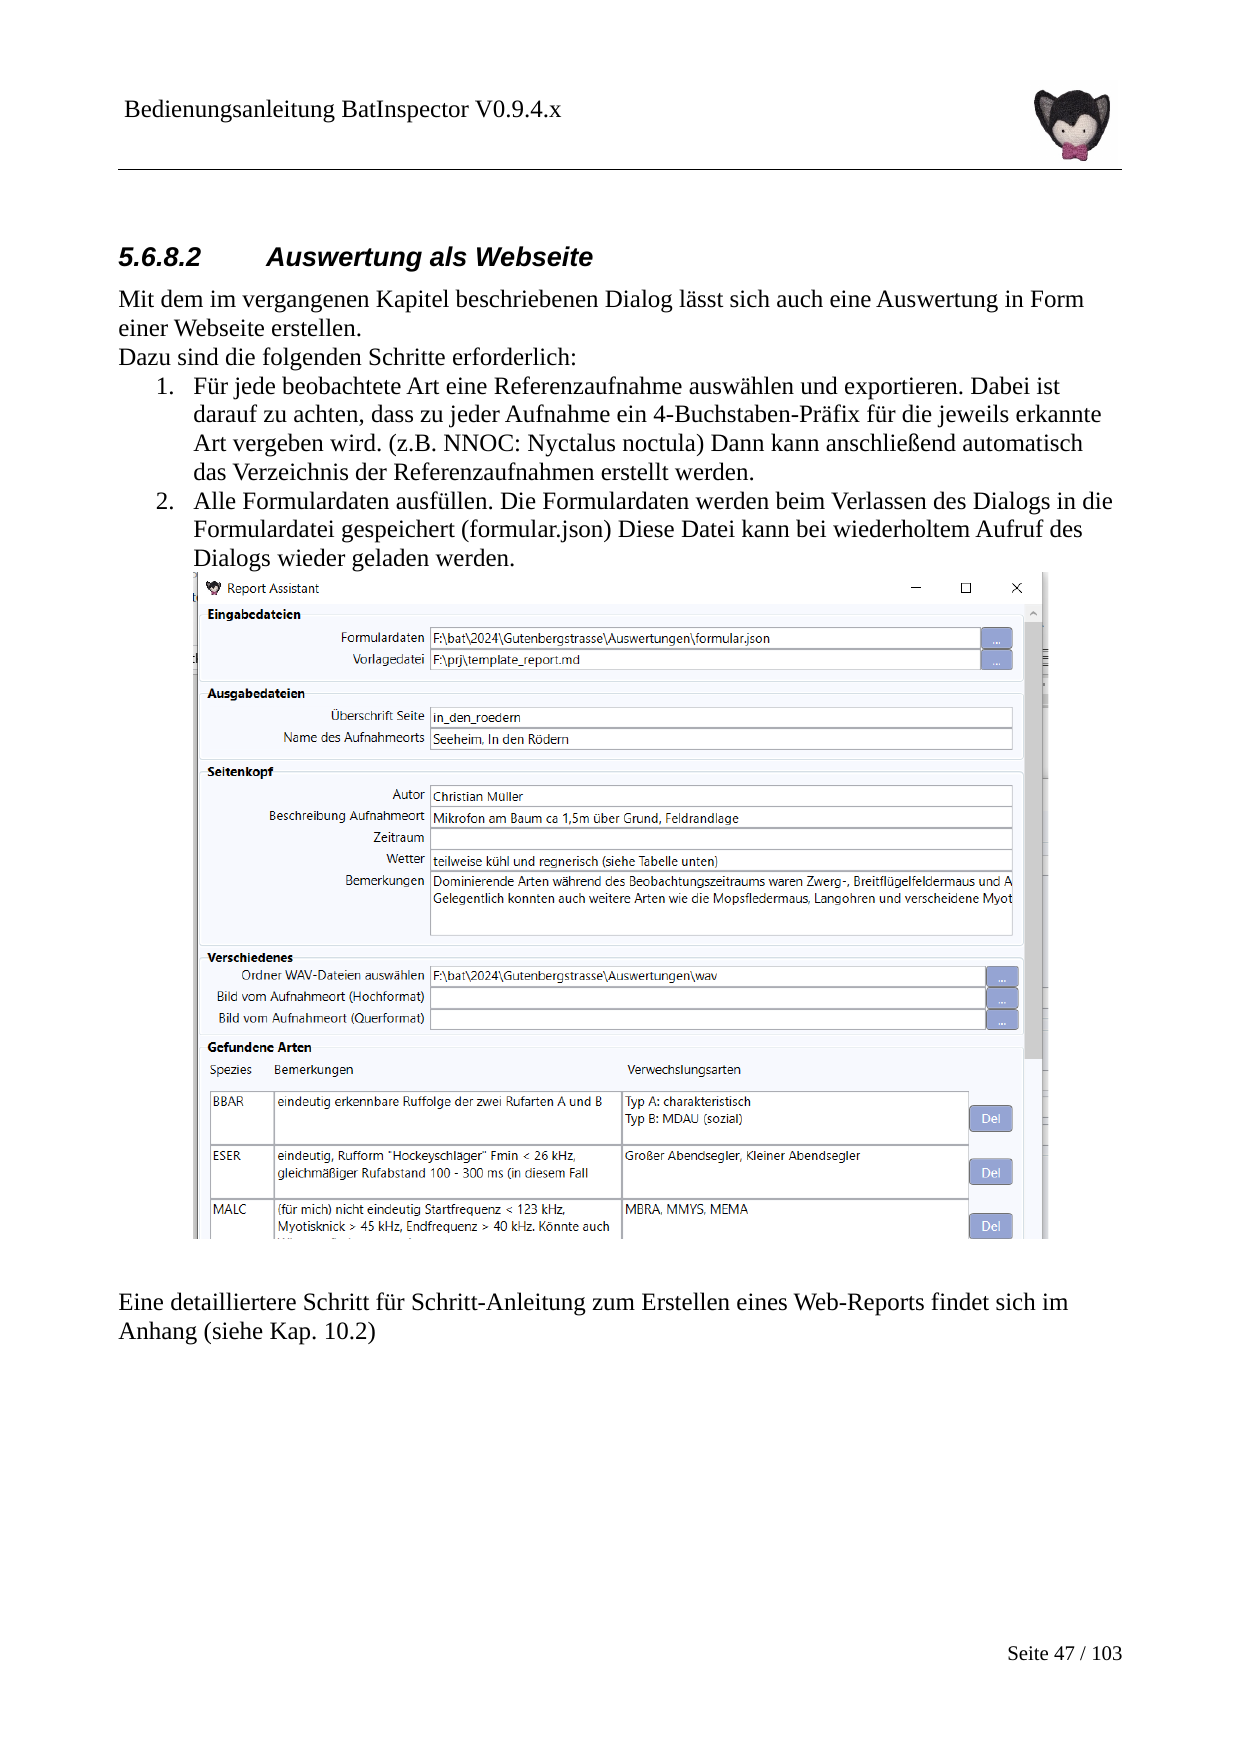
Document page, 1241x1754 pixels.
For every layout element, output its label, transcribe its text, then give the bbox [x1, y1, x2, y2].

picture [193, 572, 1049, 1239]
text Dazu sind die folgenden Schritte erforderlich: [118, 342, 1122, 371]
list Für jede beobachtete Art eine Referenzaufnahme auswählen und exportieren. Dabei ist darauf zu achten, dass zu jeder Aufnahme ein 4-Buchstaben-Präfix für die jeweils erkannte Art vergeben wird. (z.B. NNOC: Nyctalus noctula) Dann kann anschließend automatisch das Verzeichnis der Referenzaufnahmen erstellt werden. [156, 371, 1122, 486]
text Mit dem im vergangenen Kapitel beschriebenen Dialog lässt sich auch eine Auswertung in Form einer Webseite erstellen. [118, 284, 1122, 342]
subtitle Auswertung als Webseite [118, 241, 1122, 272]
list Alle Formulardaten ausfüllen. Die Formulardaten werden beim Verlassen des Dialogs in die Formulardatei gespeichert (formular.json) Diese Datei kann bei wiederholtem Aufruf des Dialogs wieder geladen werden. [156, 486, 1122, 1258]
picture [1030, 80, 1119, 169]
text Eine detailliertere Schritt für Schritt-Anleitung zum Erstellen eines Web-Reports findet sich im Anhang (siehe Kap. 10.2) [118, 1287, 1122, 1345]
